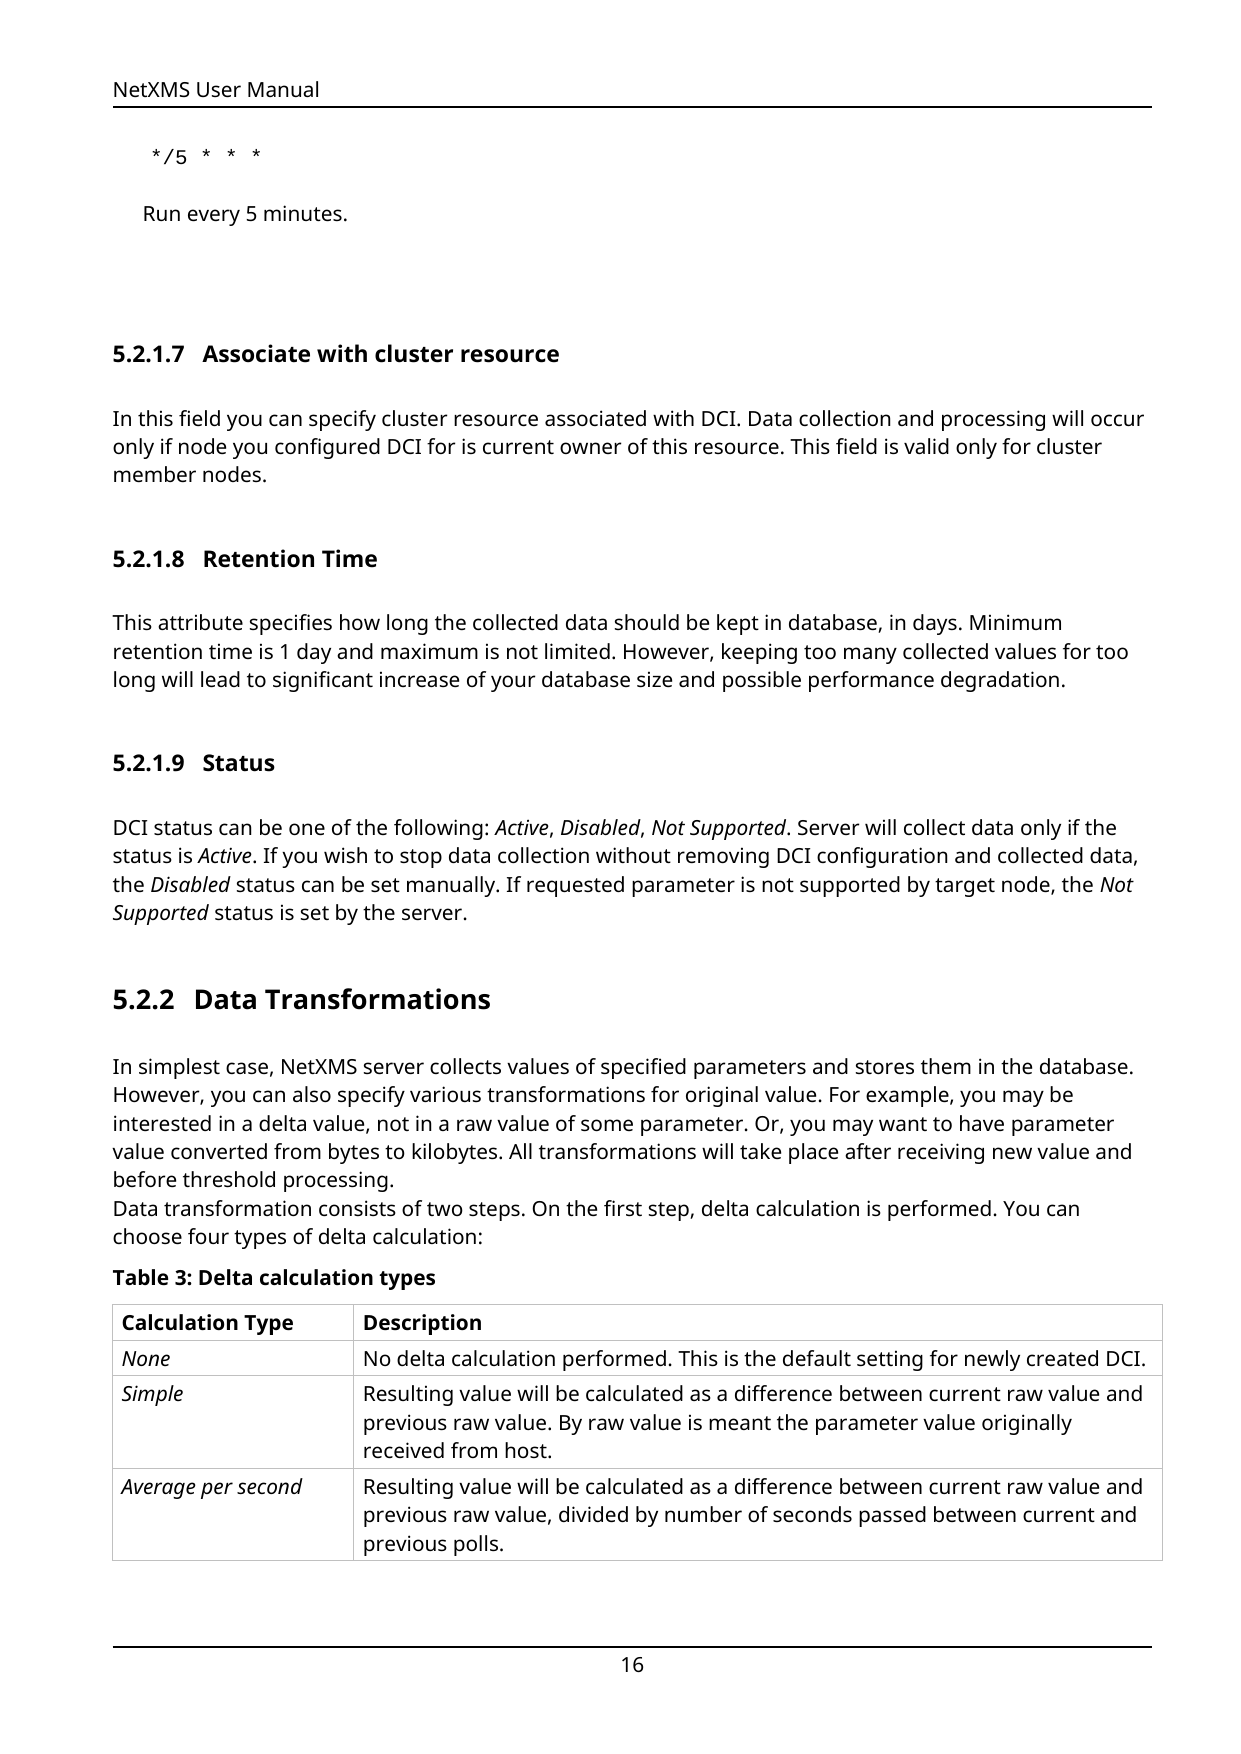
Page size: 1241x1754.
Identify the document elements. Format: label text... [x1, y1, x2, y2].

text This attribute specifies how long the collected data should be kept in database, in days. Minimum retention time is 1 day and maximum is not limited. However, keeping too many collected values for too long will lead to significant increase of your database size and possible performance degradation. [112, 608, 1152, 694]
subtitle Status [112, 747, 1152, 778]
text Run every 5 minutes. [112, 199, 1152, 227]
table_cell No delta calculation performed. This is the default setting for newly created DCI. [354, 1341, 1162, 1375]
text In simplest case, NetXMS server collects values of specified parameters and stores them in the database. However, you can also specify various transformations for original value. For example, you may be interested in a delta value, not in a raw value of some parameter. Or, you may want to have parameter value converted from bytes to kilobytes. All transformations will take place after receiving new value and before threshold processing. [112, 1052, 1152, 1194]
table_cell Resulting value will be calculated as a difference between current raw value and previous raw value. By raw value is meant the parameter value originally received from host. [354, 1376, 1162, 1468]
text In this field you can specify cluster resource associated with DCI. Data collection and processing will occur only if node you configured DCI for is current owner of this resource. This field is valid only for cluster member nodes. [112, 404, 1152, 489]
table_header Description [354, 1305, 1162, 1340]
subtitle Associate with cluster resource [112, 338, 1152, 369]
table_cell Simple [113, 1376, 353, 1468]
subtitle Data Transformations [112, 980, 1152, 1017]
subtitle Retention Time [112, 542, 1152, 574]
text Data transformation consists of two steps. On the first step, delta calculation is performed. You can choose four types of delta calculation: [112, 1194, 1152, 1251]
table_cell Average per second [113, 1469, 353, 1560]
text */5 * * * [150, 147, 1152, 171]
text DCI status can be one of the following: Active, Disabled, Not Supported. Server will collect data only if the status is Active. If you wish to stop data collection without removing DCI configuration and collected data, the Disabled status can be set manually. If requested parameter is not supported by target node, the Not Supported status is set by the server. [112, 813, 1152, 927]
table_cell None [113, 1341, 353, 1375]
text Table 3: Delta calculation types [112, 1263, 1152, 1292]
table_header Calculation Type [113, 1305, 353, 1340]
table_cell Resulting value will be calculated as a difference between current raw value and previous raw value, divided by number of seconds passed between current and previous polls. [354, 1469, 1162, 1560]
